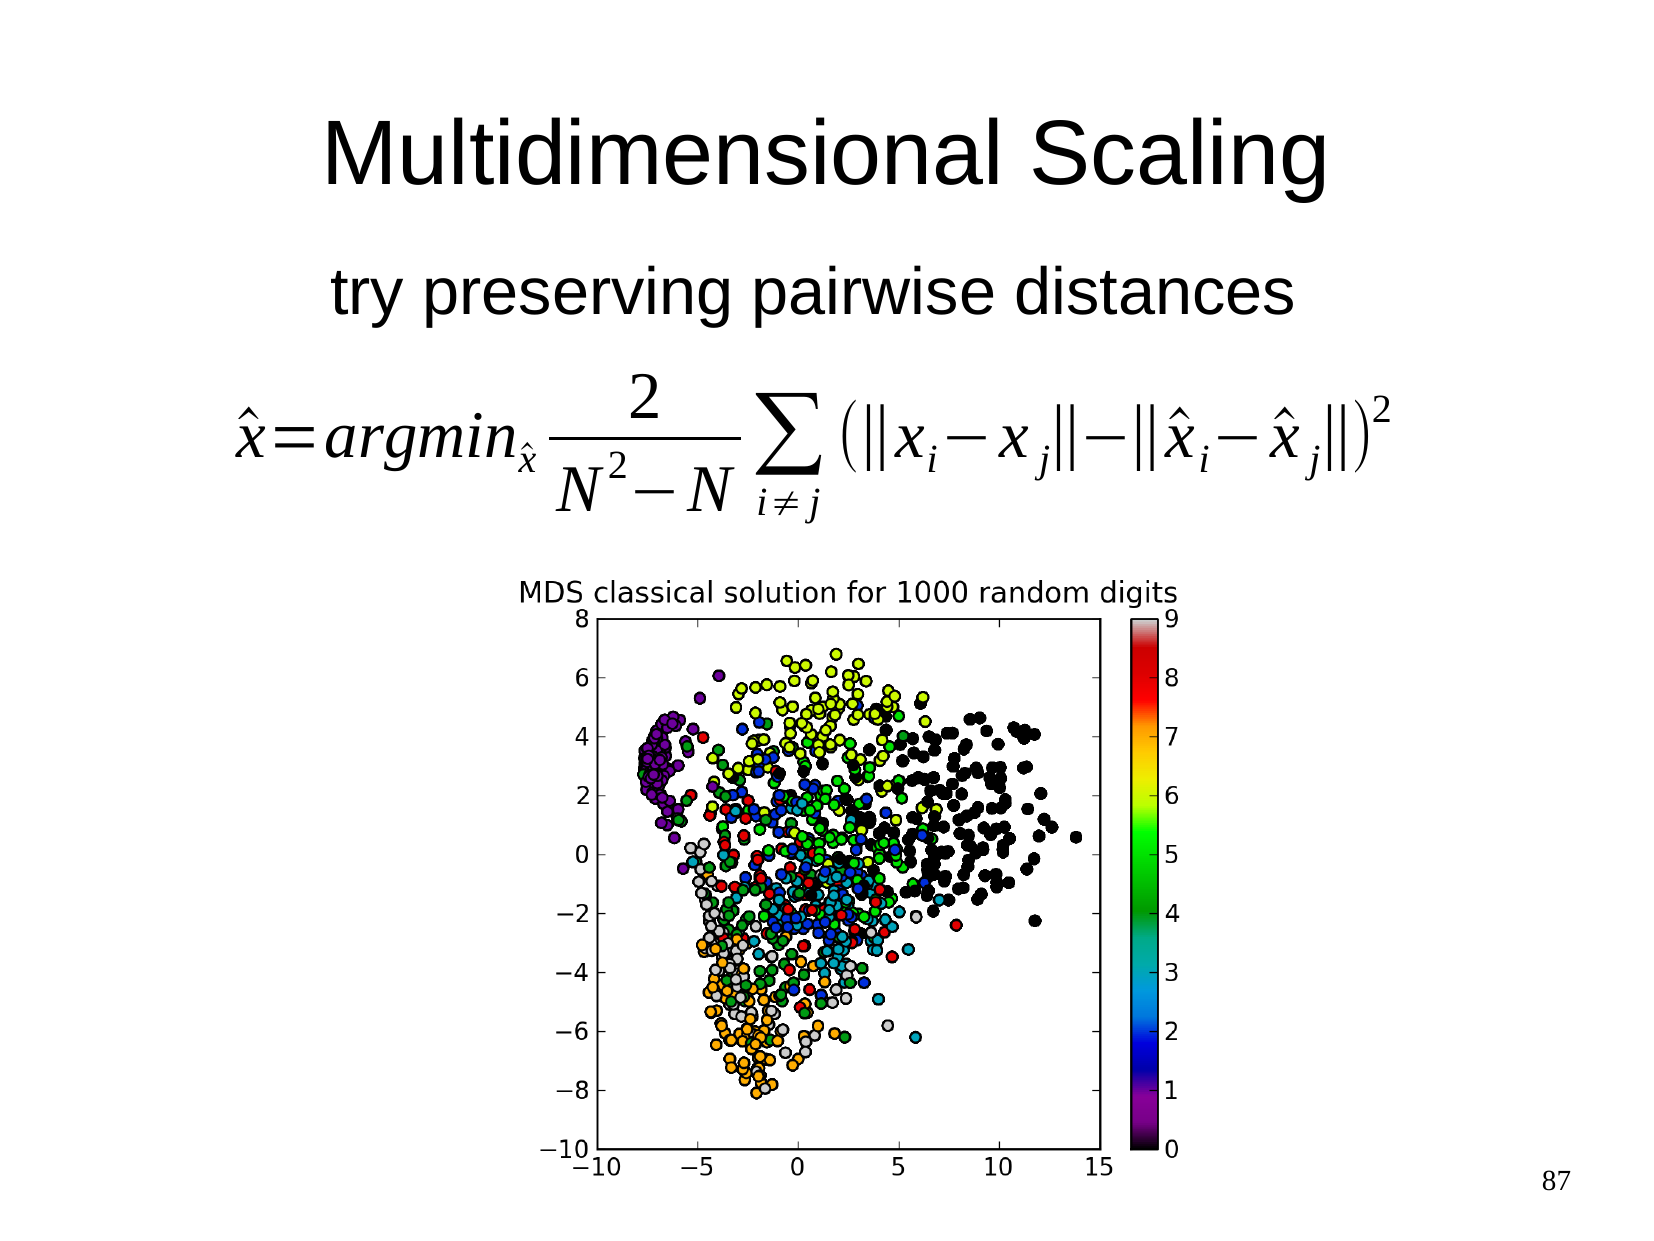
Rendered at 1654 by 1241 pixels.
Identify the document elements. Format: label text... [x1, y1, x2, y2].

subtitle try preserving pairwise distances [330, 216, 1320, 358]
chart [225, 358, 1399, 527]
title Multidimensional Scaling [82, 49, 1571, 257]
picture [495, 552, 1306, 1216]
